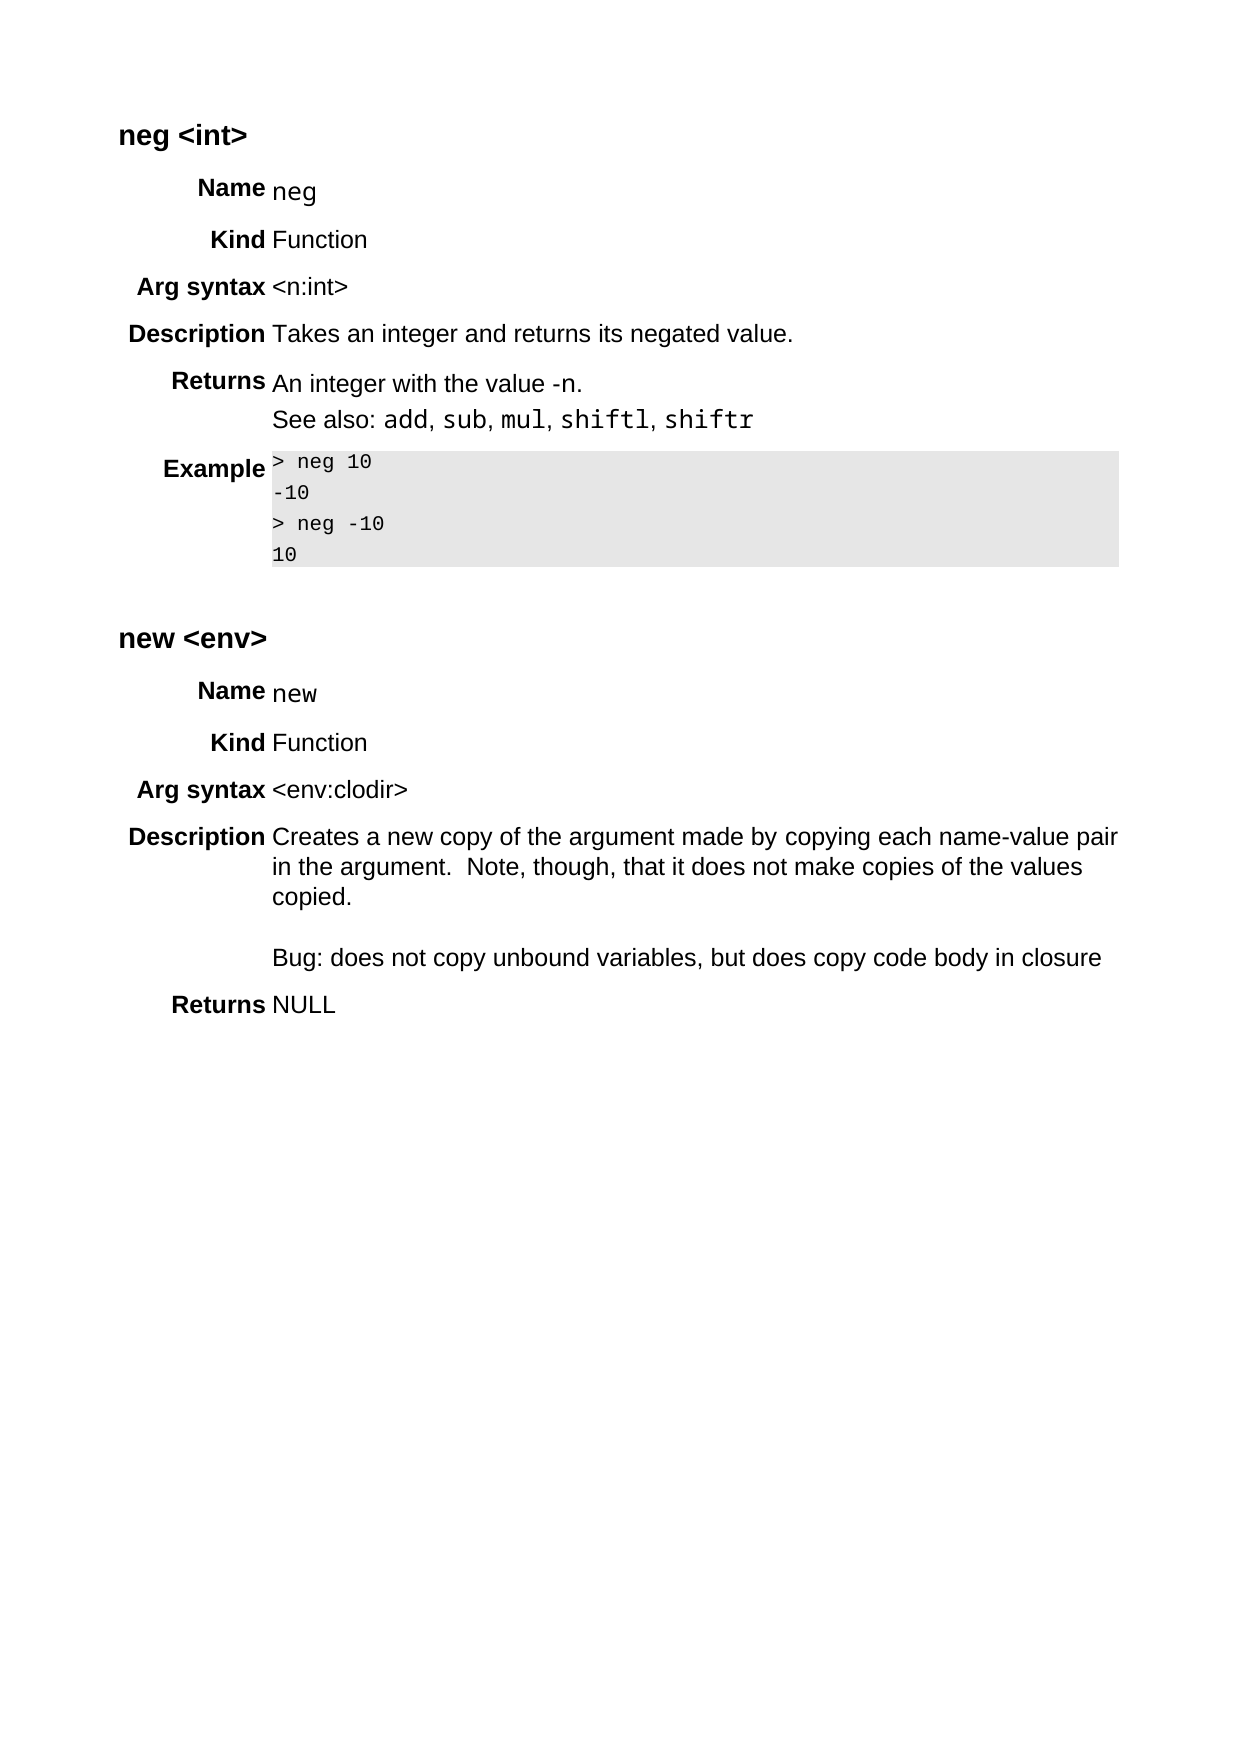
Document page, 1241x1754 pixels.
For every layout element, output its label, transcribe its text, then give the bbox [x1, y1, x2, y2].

table_header new [269, 667, 1122, 719]
table_header neg [269, 164, 1122, 216]
table_cell Arg syntax [118, 766, 269, 812]
table_cell Example [118, 445, 269, 573]
table_header Name [118, 164, 269, 216]
table_cell Description [118, 813, 269, 981]
table_cell NULL [269, 981, 1122, 1028]
table_header Name [118, 667, 269, 719]
table_cell Returns [118, 357, 269, 445]
table_cell Function [269, 719, 1122, 766]
table_cell Arg syntax [118, 263, 269, 310]
table_cell <env:clodir> [269, 766, 1122, 812]
table_cell Kind [118, 216, 269, 263]
table_cell Description [118, 310, 269, 357]
table_cell Returns [118, 981, 269, 1028]
table_cell Function [269, 216, 1122, 263]
table_cell Takes an integer and returns its negated value. [269, 310, 1122, 357]
subtitle neg <int> [118, 118, 1122, 152]
table_cell Kind [118, 719, 269, 766]
subtitle new <env> [118, 621, 1122, 654]
table_cell Creates a new copy of the argument made by copying each name-value pair in the argument. Note, though, that it does not make copies of the values copied. Bug: does not copy unbound variables, but does copy code body in closure [269, 813, 1122, 981]
table_cell <n:int> [269, 263, 1122, 310]
table_cell An integer with the value -n. See also: add, sub, mul, shiftl, shiftr [269, 357, 1122, 445]
table_cell > neg 10 -10 > neg -10 10 [269, 445, 1122, 573]
